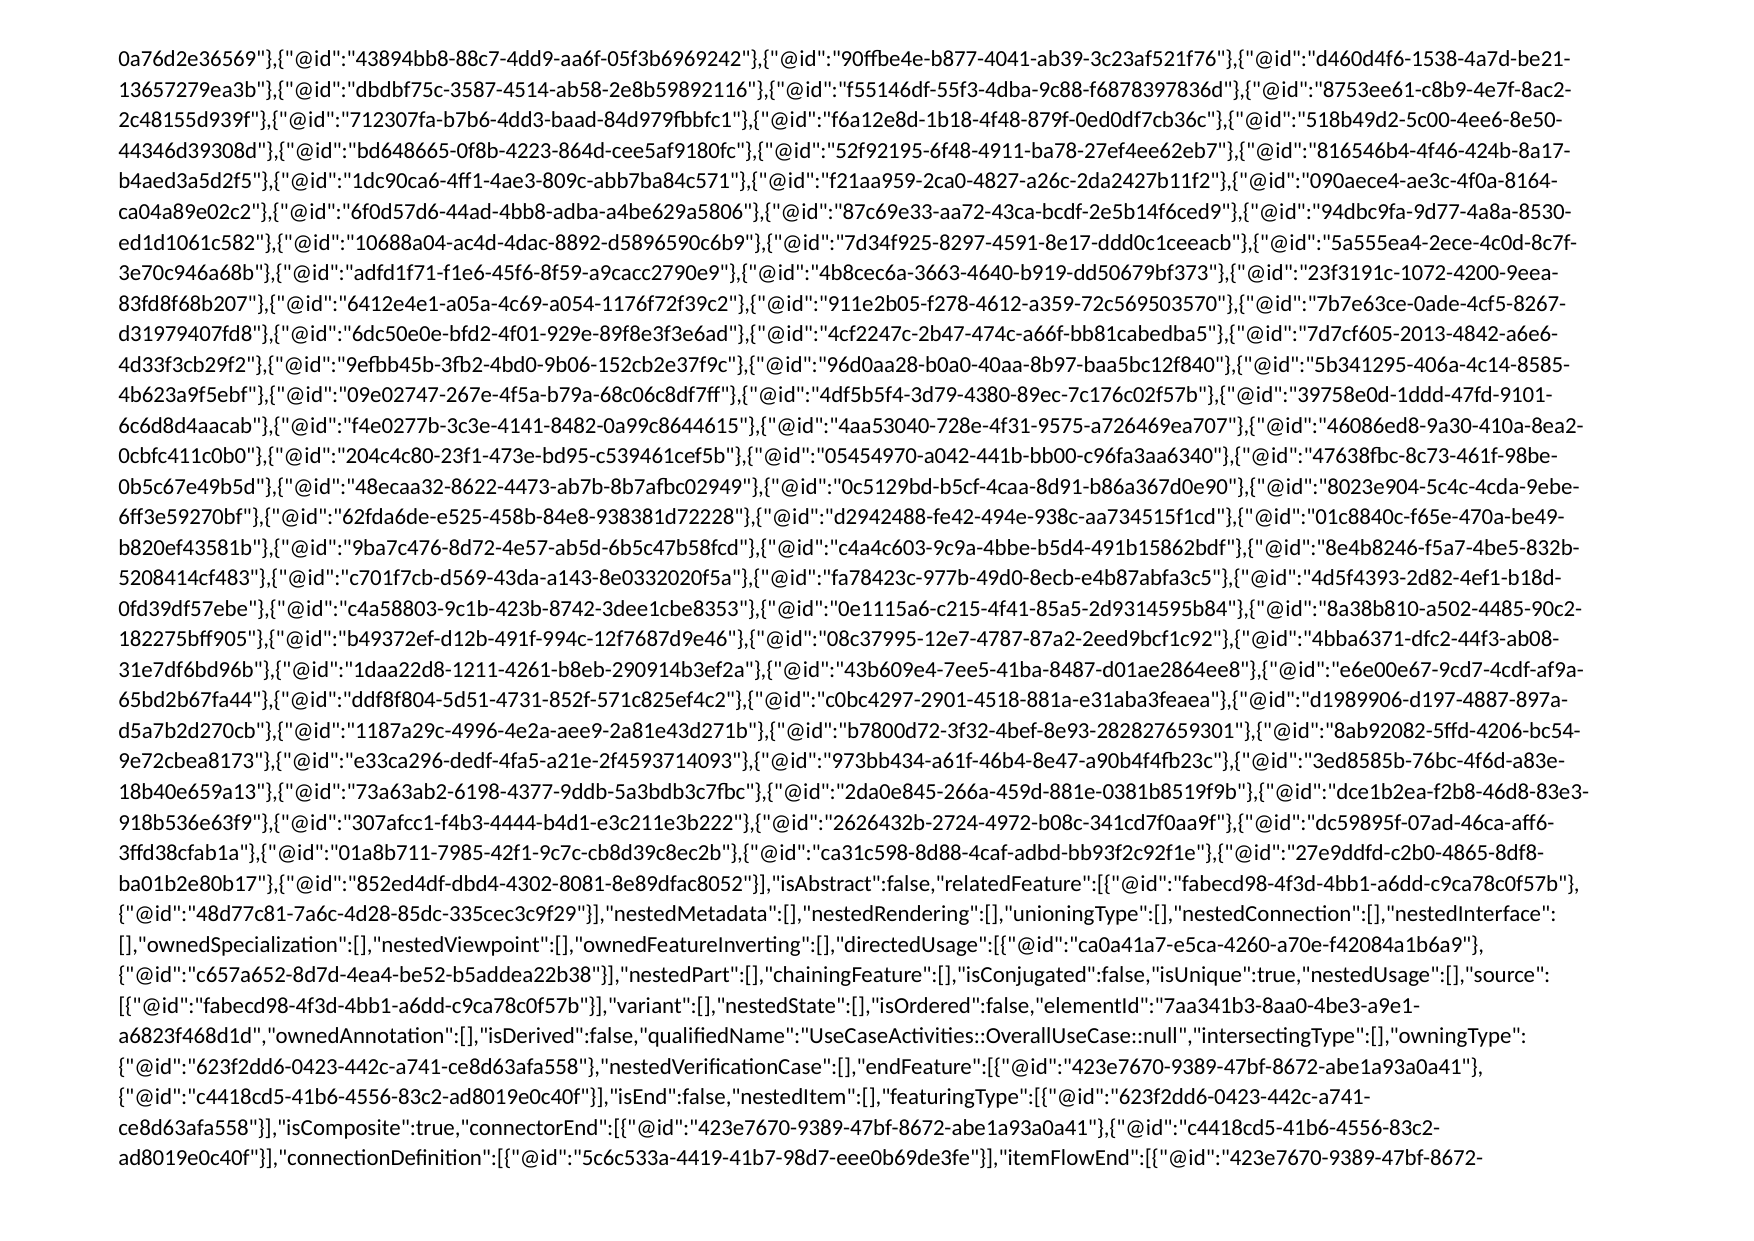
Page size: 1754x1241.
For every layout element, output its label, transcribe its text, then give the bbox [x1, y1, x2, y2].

text 0a76d2e36569"},{"@id":"43894bb8-88c7-4dd9-aa6f-05f3b6969242"},{"@id":"90ffbe4e-b877-4041-ab39-3c23af521f76"},{"@id":"d460d4f6-1538-4a7d-be21-13657279ea3b"},{"@id":"dbdbf75c-3587-4514-ab58-2e8b59892116"},{"@id":"f55146df-55f3-4dba-9c88-f6878397836d"},{"@id":"8753ee61-c8b9-4e7f-8ac2-2c48155d939f"},{"@id":"712307fa-b7b6-4dd3-baad-84d979fbbfc1"},{"@id":"f6a12e8d-1b18-4f48-879f-0ed0df7cb36c"},{"@id":"518b49d2-5c00-4ee6-8e50-44346d39308d"},{"@id":"bd648665-0f8b-4223-864d-cee5af9180fc"},{"@id":"52f92195-6f48-4911-ba78-27ef4ee62eb7"},{"@id":"816546b4-4f46-424b-8a17-b4aed3a5d2f5"},{"@id":"1dc90ca6-4ff1-4ae3-809c-abb7ba84c571"},{"@id":"f21aa959-2ca0-4827-a26c-2da2427b11f2"},{"@id":"090aece4-ae3c-4f0a-8164-ca04a89e02c2"},{"@id":"6f0d57d6-44ad-4bb8-adba-a4be629a5806"},{"@id":"87c69e33-aa72-43ca-bcdf-2e5b14f6ced9"},{"@id":"94dbc9fa-9d77-4a8a-8530-ed1d1061c582"},{"@id":"10688a04-ac4d-4dac-8892-d5896590c6b9"},{"@id":"7d34f925-8297-4591-8e17-ddd0c1ceeacb"},{"@id":"5a555ea4-2ece-4c0d-8c7f-3e70c946a68b"},{"@id":"adfd1f71-f1e6-45f6-8f59-a9cacc2790e9"},{"@id":"4b8cec6a-3663-4640-b919-dd50679bf373"},{"@id":"23f3191c-1072-4200-9eea-83fd8f68b207"},{"@id":"6412e4e1-a05a-4c69-a054-1176f72f39c2"},{"@id":"911e2b05-f278-4612-a359-72c569503570"},{"@id":"7b7e63ce-0ade-4cf5-8267-d31979407fd8"},{"@id":"6dc50e0e-bfd2-4f01-929e-89f8e3f3e6ad"},{"@id":"4cf2247c-2b47-474c-a66f-bb81cabedba5"},{"@id":"7d7cf605-2013-4842-a6e6-4d33f3cb29f2"},{"@id":"9efbb45b-3fb2-4bd0-9b06-152cb2e37f9c"},{"@id":"96d0aa28-b0a0-40aa-8b97-baa5bc12f840"},{"@id":"5b341295-406a-4c14-8585-4b623a9f5ebf"},{"@id":"09e02747-267e-4f5a-b79a-68c06c8df7ff"},{"@id":"4df5b5f4-3d79-4380-89ec-7c176c02f57b"},{"@id":"39758e0d-1ddd-47fd-9101-6c6d8d4aacab"},{"@id":"f4e0277b-3c3e-4141-8482-0a99c8644615"},{"@id":"4aa53040-728e-4f31-9575-a726469ea707"},{"@id":"46086ed8-9a30-410a-8ea2-0cbfc411c0b0"},{"@id":"204c4c80-23f1-473e-bd95-c539461cef5b"},{"@id":"05454970-a042-441b-bb00-c96fa3aa6340"},{"@id":"47638fbc-8c73-461f-98be-0b5c67e49b5d"},{"@id":"48ecaa32-8622-4473-ab7b-8b7afbc02949"},{"@id":"0c5129bd-b5cf-4caa-8d91-b86a367d0e90"},{"@id":"8023e904-5c4c-4cda-9ebe-6ff3e59270bf"},{"@id":"62fda6de-e525-458b-84e8-938381d72228"},{"@id":"d2942488-fe42-494e-938c-aa734515f1cd"},{"@id":"01c8840c-f65e-470a-be49-b820ef43581b"},{"@id":"9ba7c476-8d72-4e57-ab5d-6b5c47b58fcd"},{"@id":"c4a4c603-9c9a-4bbe-b5d4-491b15862bdf"},{"@id":"8e4b8246-f5a7-4be5-832b-5208414cf483"},{"@id":"c701f7cb-d569-43da-a143-8e0332020f5a"},{"@id":"fa78423c-977b-49d0-8ecb-e4b87abfa3c5"},{"@id":"4d5f4393-2d82-4ef1-b18d-0fd39df57ebe"},{"@id":"c4a58803-9c1b-423b-8742-3dee1cbe8353"},{"@id":"0e1115a6-c215-4f41-85a5-2d9314595b84"},{"@id":"8a38b810-a502-4485-90c2-182275bff905"},{"@id":"b49372ef-d12b-491f-994c-12f7687d9e46"},{"@id":"08c37995-12e7-4787-87a2-2eed9bcf1c92"},{"@id":"4bba6371-dfc2-44f3-ab08-31e7df6bd96b"},{"@id":"1daa22d8-1211-4261-b8eb-290914b3ef2a"},{"@id":"43b609e4-7ee5-41ba-8487-d01ae2864ee8"},{"@id":"e6e00e67-9cd7-4cdf-af9a-65bd2b67fa44"},{"@id":"ddf8f804-5d51-4731-852f-571c825ef4c2"},{"@id":"c0bc4297-2901-4518-881a-e31aba3feaea"},{"@id":"d1989906-d197-4887-897a-d5a7b2d270cb"},{"@id":"1187a29c-4996-4e2a-aee9-2a81e43d271b"},{"@id":"b7800d72-3f32-4bef-8e93-282827659301"},{"@id":"8ab92082-5ffd-4206-bc54-9e72cbea8173"},{"@id":"e33ca296-dedf-4fa5-a21e-2f4593714093"},{"@id":"973bb434-a61f-46b4-8e47-a90b4f4fb23c"},{"@id":"3ed8585b-76bc-4f6d-a83e-18b40e659a13"},{"@id":"73a63ab2-6198-4377-9ddb-5a3bdb3c7fbc"},{"@id":"2da0e845-266a-459d-881e-0381b8519f9b"},{"@id":"dce1b2ea-f2b8-46d8-83e3-918b536e63f9"},{"@id":"307afcc1-f4b3-4444-b4d1-e3c211e3b222"},{"@id":"2626432b-2724-4972-b08c-341cd7f0aa9f"},{"@id":"dc59895f-07ad-46ca-aff6-3ffd38cfab1a"},{"@id":"01a8b711-7985-42f1-9c7c-cb8d39c8ec2b"},{"@id":"ca31c598-8d88-4caf-adbd-bb93f2c92f1e"},{"@id":"27e9ddfd-c2b0-4865-8df8-ba01b2e80b17"},{"@id":"852ed4df-dbd4-4302-8081-8e89dfac8052"}],"isAbstract":false,"relatedFeature":[{"@id":"fabecd98-4f3d-4bb1-a6dd-c9ca78c0f57b"},{"@id":"48d77c81-7a6c-4d28-85dc-335cec3c9f29"}],"nestedMetadata":[],"nestedRendering":[],"unioningType":[],"nestedConnection":[],"nestedInterface":[],"ownedSpecialization":[],"nestedViewpoint":[],"ownedFeatureInverting":[],"directedUsage":[{"@id":"ca0a41a7-e5ca-4260-a70e-f42084a1b6a9"},{"@id":"c657a652-8d7d-4ea4-be52-b5addea22b38"}],"nestedPart":[],"chainingFeature":[],"isConjugated":false,"isUnique":true,"nestedUsage":[],"source":[{"@id":"fabecd98-4f3d-4bb1-a6dd-c9ca78c0f57b"}],"variant":[],"nestedState":[],"isOrdered":false,"elementId":"7aa341b3-8aa0-4be3-a9e1-a6823f468d1d","ownedAnnotation":[],"isDerived":false,"qualifiedName":"UseCaseActivities::OverallUseCase::null","intersectingType":[],"owningType":{"@id":"623f2dd6-0423-442c-a741-ce8d63afa558"},"nestedVerificationCase":[],"endFeature":[{"@id":"423e7670-9389-47bf-8672-abe1a93a0a41"},{"@id":"c4418cd5-41b6-4556-83c2-ad8019e0c40f"}],"isEnd":false,"nestedItem":[],"featuringType":[{"@id":"623f2dd6-0423-442c-a741-ce8d63afa558"}],"isComposite":true,"connectorEnd":[{"@id":"423e7670-9389-47bf-8672-abe1a93a0a41"},{"@id":"c4418cd5-41b6-4556-83c2-ad8019e0c40f"}],"connectionDefinition":[{"@id":"5c6c533a-4419-41b7-98d7-eee0b69de3fe"}],"itemFlowEnd":[{"@id":"423e7670-9389-47bf-8672- [118, 44, 1606, 1172]
